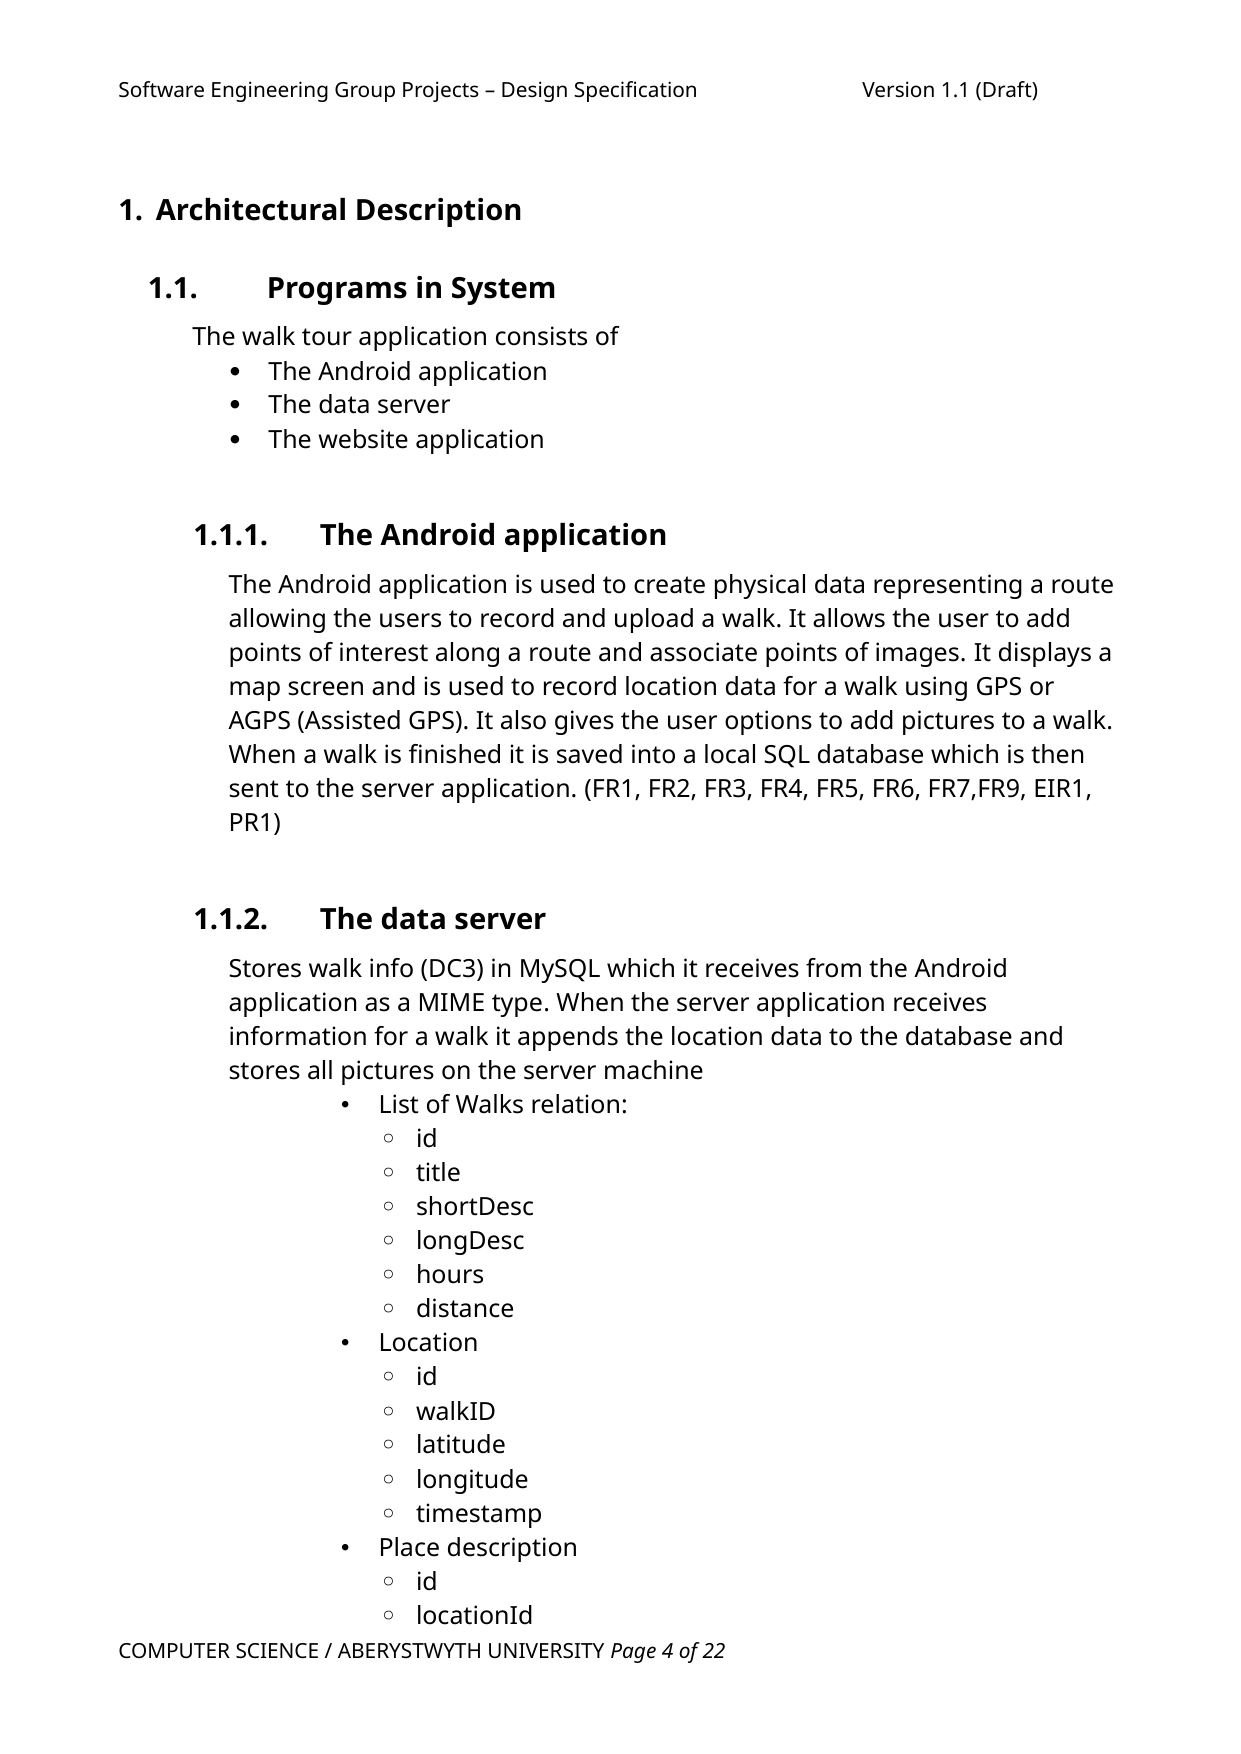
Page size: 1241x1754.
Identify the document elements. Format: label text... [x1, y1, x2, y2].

list Place description [341, 1529, 1122, 1563]
subtitle Programs in System [148, 267, 1122, 307]
list The website application [231, 421, 1122, 455]
subtitle Architectural Description [118, 190, 1122, 229]
list distance [378, 1291, 1122, 1325]
text The Android application is used to create physical data representing a route allowing the users to record and upload a walk. It allows the user to add points of interest along a route and associate points of images. It displays a map screen and is used to record location data for a walk using GPS or AGPS (Assisted GPS). It also gives the user options to add pictures to a walk. When a walk is finished it is saved into a local SQL database which is then sent to the server application. (FR1, FR2, FR3, FR4, FR5, FR6, FR7,FR9, EIR1, PR1) [228, 567, 1122, 839]
list hours [378, 1257, 1122, 1291]
list The Android application [231, 353, 1122, 387]
list id [378, 1563, 1122, 1597]
list longDesc [378, 1223, 1122, 1257]
list latitude [378, 1427, 1122, 1461]
list timestamp [378, 1495, 1122, 1529]
list longitude [378, 1461, 1122, 1495]
list walkID [378, 1393, 1122, 1427]
list title [378, 1155, 1122, 1189]
text Stores walk info (DC3) in MySQL which it receives from the Android application as a MIME type. When the server application receives information for a walk it appends the location data to the database and stores all pictures on the server machine [228, 950, 1122, 1087]
list shortDesc [378, 1189, 1122, 1223]
list id [378, 1121, 1122, 1155]
text The walk tour application consists of [118, 319, 1122, 353]
list The data server [231, 387, 1122, 421]
list locationId [378, 1597, 1122, 1632]
list List of Walks relation: [341, 1087, 1122, 1121]
list id [378, 1359, 1122, 1393]
list Location [341, 1325, 1122, 1359]
subtitle The data server [193, 898, 1122, 938]
subtitle The Android application [193, 514, 1122, 554]
